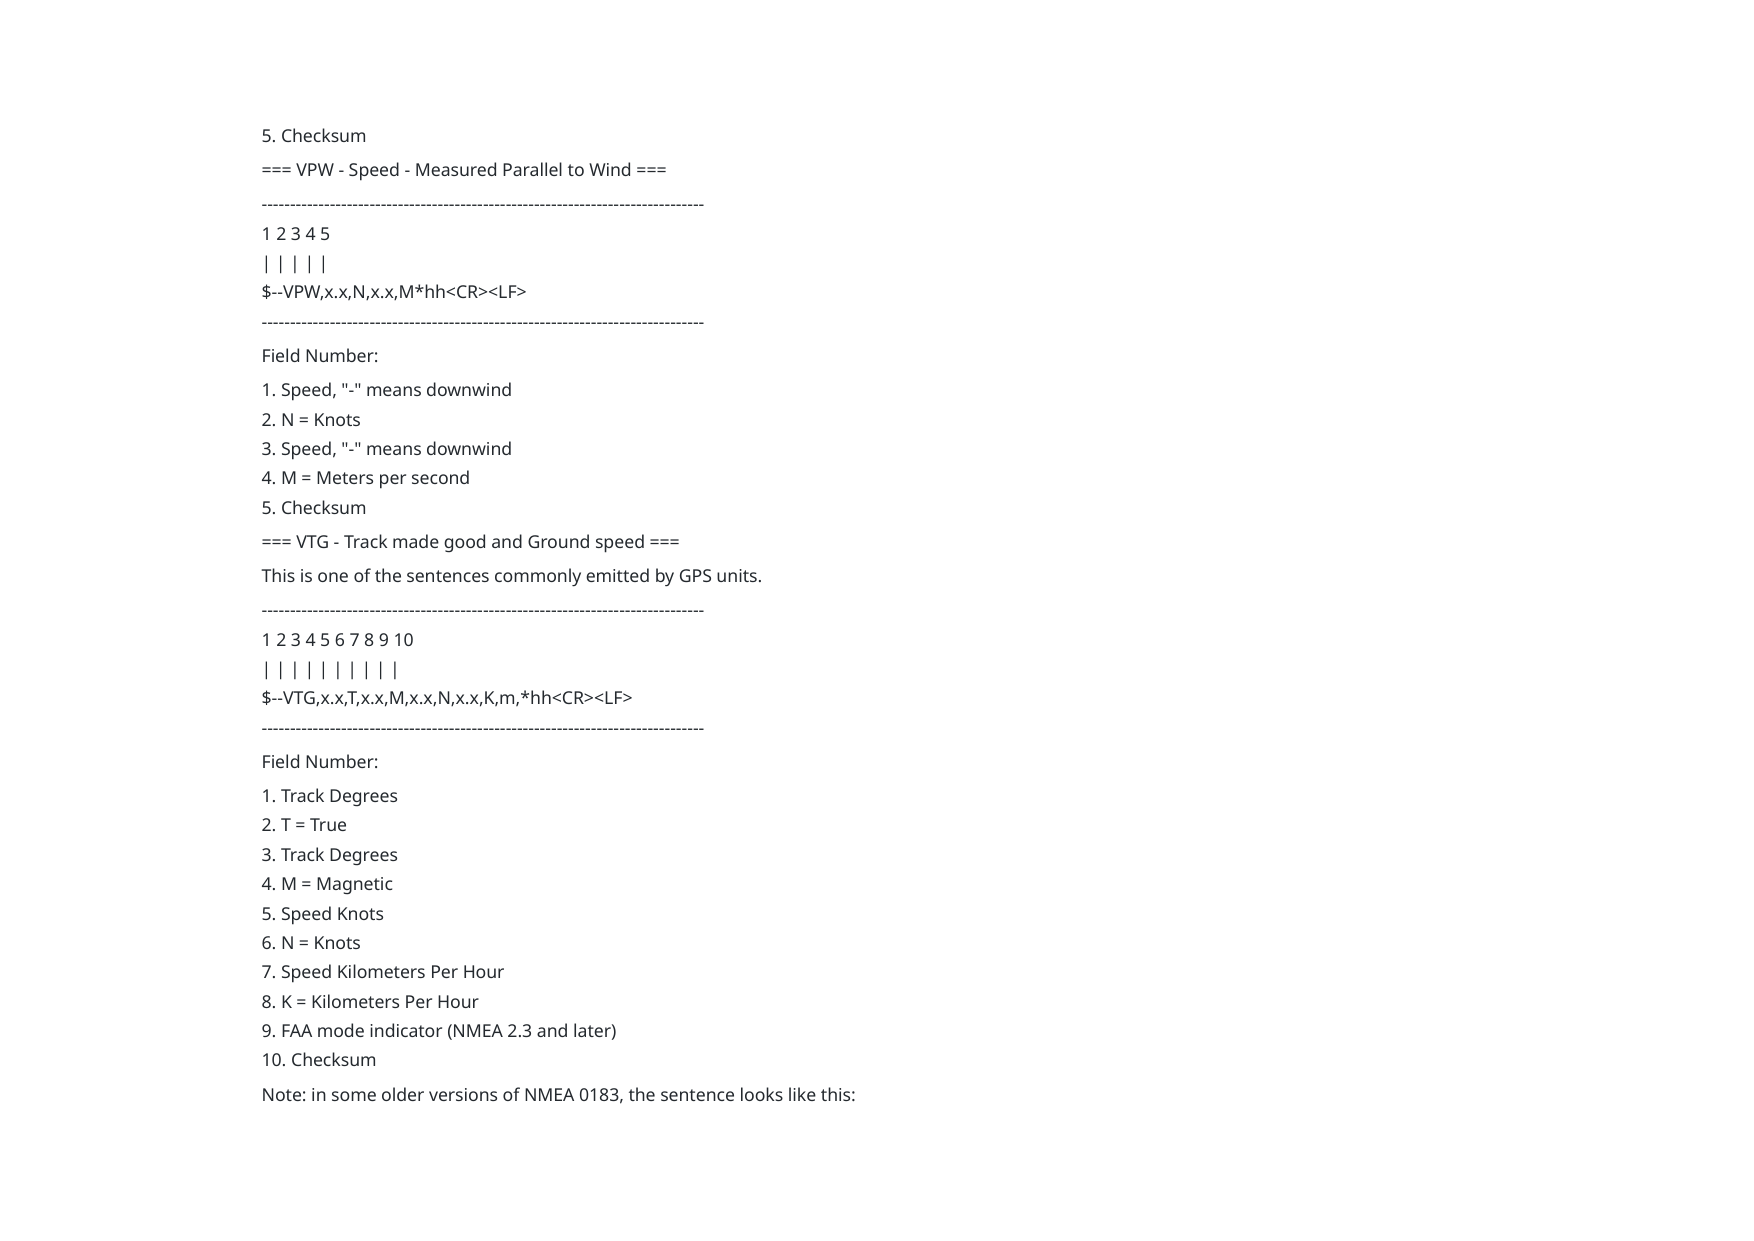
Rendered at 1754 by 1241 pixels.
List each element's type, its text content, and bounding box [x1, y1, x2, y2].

table_cell [118, 1043, 261, 1072]
table_cell [118, 1013, 261, 1042]
table_cell | | | | | | | | | | [261, 651, 1636, 680]
table_cell Field Number: [261, 338, 1636, 367]
table_cell [261, 1072, 1636, 1077]
table_cell [118, 837, 261, 866]
table_cell 1 2 3 4 5 [261, 216, 1636, 245]
table_cell 5. Checksum [261, 118, 1636, 147]
table_cell Note: in some older versions of NMEA 0183, the sentence looks like this: [261, 1077, 1636, 1106]
table_cell [118, 866, 261, 896]
table_cell 1. Speed, "-" means downwind [261, 372, 1636, 402]
table_cell [118, 368, 261, 372]
table_cell [118, 744, 261, 773]
table_cell 5. Speed Knots [261, 896, 1636, 925]
table_cell [118, 186, 261, 216]
table_cell 3. Speed, "-" means downwind [261, 431, 1636, 460]
table_cell [118, 896, 261, 925]
table_cell $--VPW,x.x,N,x.x,M*hh<CR><LF> [261, 275, 1636, 304]
table_cell [118, 152, 261, 182]
table_cell $--VTG,x.x,T,x.x,M,x.x,N,x.x,K,m,*hh<CR><LF> [261, 680, 1636, 710]
table_cell [118, 925, 261, 954]
table_cell ------------------------------------------------------------------------------ [261, 186, 1636, 216]
table_cell | | | | | [261, 245, 1636, 274]
table_cell [118, 558, 261, 587]
table_cell [118, 333, 261, 338]
table_cell [118, 1077, 261, 1106]
table_cell [118, 304, 261, 333]
table_cell [261, 553, 1636, 558]
table_cell [118, 680, 261, 710]
table_cell 1. Track Degrees [261, 778, 1636, 807]
table_cell [118, 182, 261, 186]
table_cell [118, 592, 261, 622]
table_cell [261, 588, 1636, 592]
table_cell [118, 588, 261, 592]
table_cell [261, 773, 1636, 778]
table_cell [118, 1106, 261, 1111]
table_cell [118, 148, 261, 152]
table_cell [261, 182, 1636, 186]
table_cell [118, 431, 261, 460]
table_cell 1 2 3 4 5 6 7 8 9 10 [261, 622, 1636, 651]
table_cell 10. Checksum [261, 1043, 1636, 1072]
table_cell [118, 778, 261, 807]
table_cell [118, 216, 261, 245]
table_cell [118, 519, 261, 524]
table_cell [118, 710, 261, 739]
table_cell [118, 1072, 261, 1077]
table_cell 2. T = True [261, 808, 1636, 837]
table_cell 8. K = Kilometers Per Hour [261, 984, 1636, 1013]
table_cell 4. M = Meters per second [261, 460, 1636, 490]
table_cell [118, 460, 261, 490]
table_cell [261, 368, 1636, 372]
table_cell [118, 622, 261, 651]
table_cell [118, 372, 261, 402]
table_cell Field Number: [261, 744, 1636, 773]
table_cell [118, 490, 261, 519]
table_cell [118, 773, 261, 778]
table_cell [261, 1106, 1636, 1111]
table_cell 7. Speed Kilometers Per Hour [261, 954, 1636, 984]
table_cell === VTG - Track made good and Ground speed === [261, 524, 1636, 553]
table_cell ------------------------------------------------------------------------------ [261, 710, 1636, 739]
table_cell 2. N = Knots [261, 402, 1636, 431]
table_cell 4. M = Magnetic [261, 866, 1636, 896]
table_cell [118, 651, 261, 680]
table_cell [118, 553, 261, 558]
table_cell [261, 148, 1636, 152]
table_cell ------------------------------------------------------------------------------ [261, 592, 1636, 622]
table_cell [261, 519, 1636, 524]
table_cell [118, 402, 261, 431]
table_cell [118, 984, 261, 1013]
table_cell [118, 524, 261, 553]
table_cell ------------------------------------------------------------------------------ [261, 304, 1636, 333]
table_cell 6. N = Knots [261, 925, 1636, 954]
table_cell [118, 739, 261, 744]
table_cell 5. Checksum [261, 490, 1636, 519]
table_cell [261, 333, 1636, 338]
table_cell 9. FAA mode indicator (NMEA 2.3 and later) [261, 1013, 1636, 1042]
table_cell This is one of the sentences commonly emitted by GPS units. [261, 558, 1636, 587]
table_cell [261, 739, 1636, 744]
table_cell [118, 245, 261, 274]
table_cell [118, 338, 261, 367]
table_cell [118, 275, 261, 304]
table_cell === VPW - Speed - Measured Parallel to Wind === [261, 152, 1636, 182]
table_cell [118, 118, 261, 147]
table_cell 3. Track Degrees [261, 837, 1636, 866]
table_cell [118, 954, 261, 984]
table_cell [118, 808, 261, 837]
